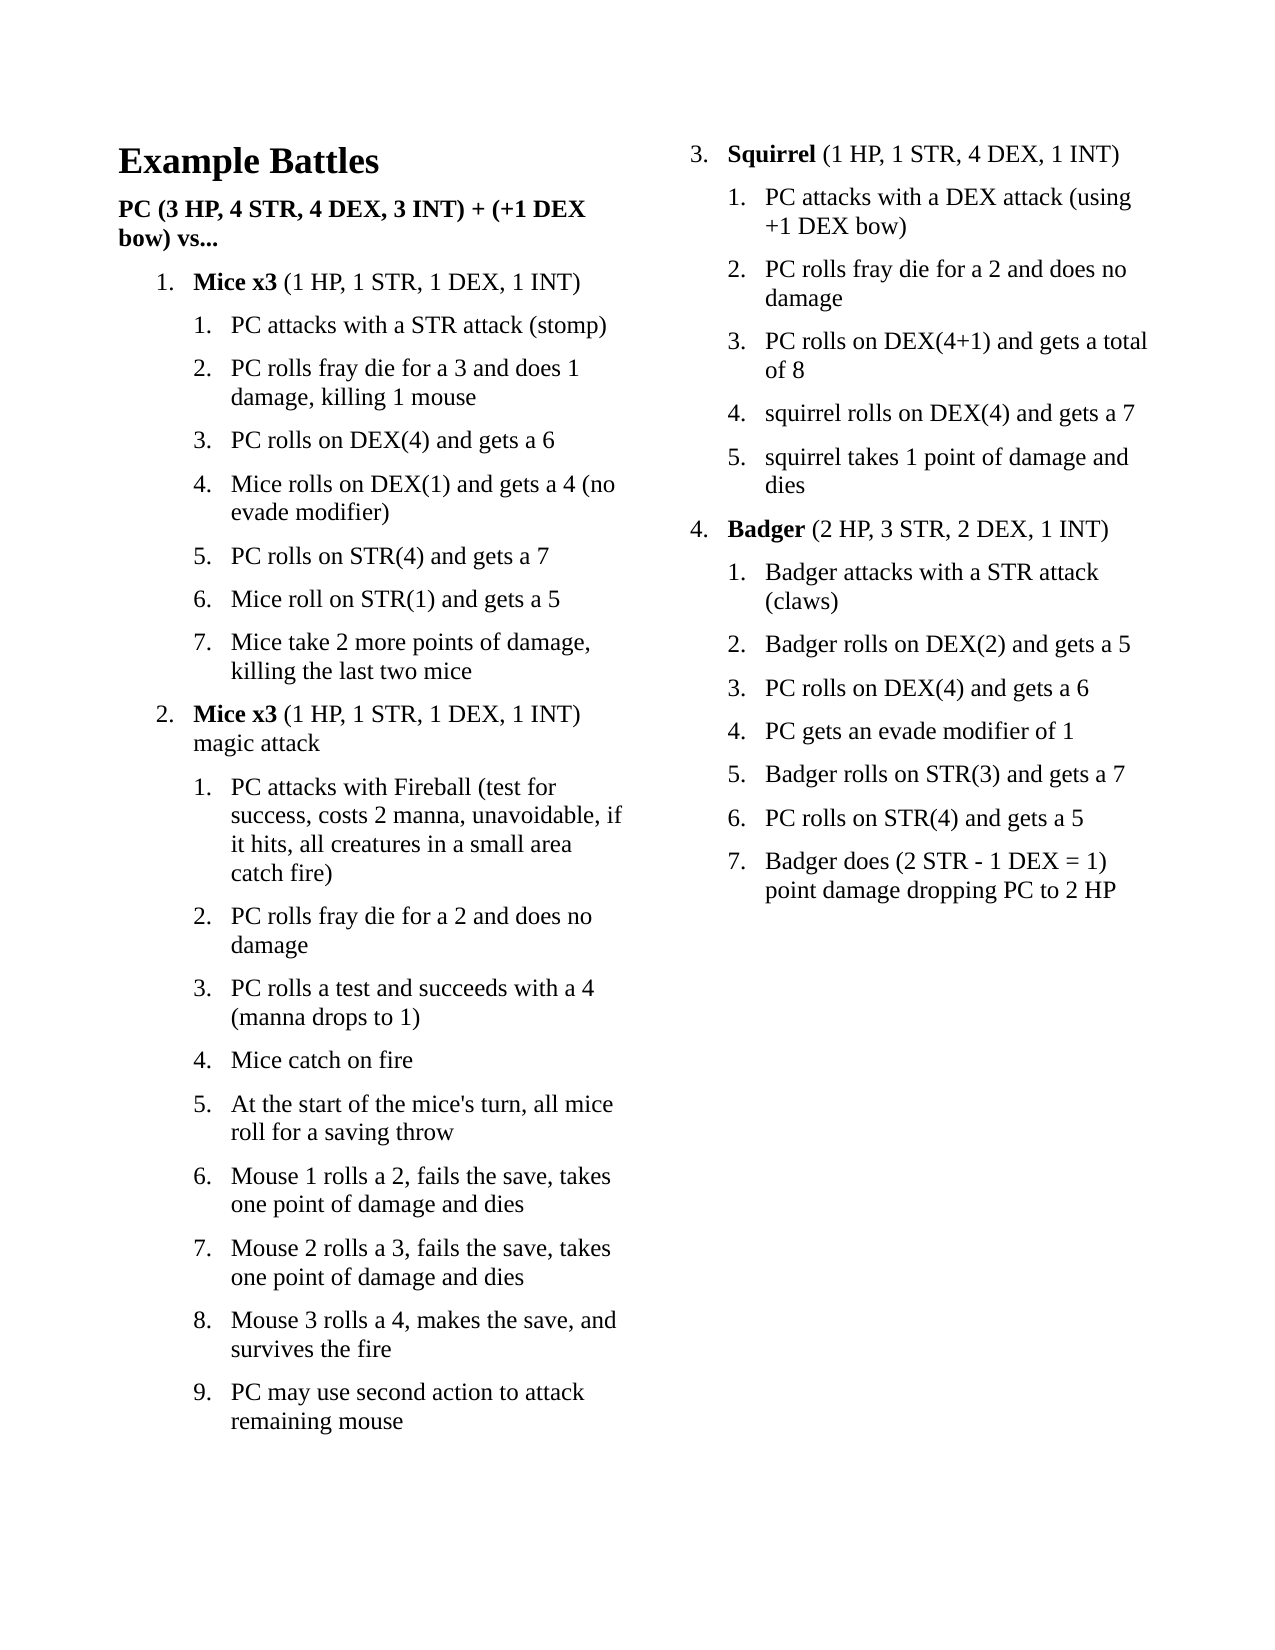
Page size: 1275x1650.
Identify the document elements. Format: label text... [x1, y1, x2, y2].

list PC gets an evade modifier of 1 [727, 716, 1157, 745]
list Badger does (2 STR - 1 DEX = 1) point damage dropping PC to 2 HP [727, 846, 1157, 903]
list PC rolls fray die for a 3 and does 1 damage, killing 1 mouse [193, 353, 622, 411]
list PC rolls on DEX(4) and gets a 6 [727, 673, 1157, 701]
list At the start of the mice's turn, all mice roll for a saving throw [193, 1089, 622, 1146]
list Mice take 2 more points of damage, killing the last two mice [193, 627, 622, 685]
list squirrel rolls on DEX(4) and gets a 7 [727, 398, 1157, 427]
subtitle Example Battles [118, 139, 622, 182]
list PC attacks with Fireball (test for success, costs 2 manna, unavoidable, if it hits, all creatures in a small area catch fire) [193, 772, 622, 887]
text PC (3 HP, 4 STR, 4 DEX, 3 INT) + (+1 DEX bow) vs... [118, 194, 622, 252]
list PC attacks with a STR attack (stomp) [193, 310, 622, 339]
list PC rolls fray die for a 2 and does no damage [193, 901, 622, 959]
list Mice x3 (1 HP, 1 STR, 1 DEX, 1 INT) magic attack [156, 699, 622, 757]
list Badger attacks with a STR attack (claws) [727, 557, 1157, 615]
list PC attacks with a DEX attack (using +1 DEX bow) [727, 182, 1157, 240]
list Mouse 2 rolls a 3, fails the save, takes one point of damage and dies [193, 1233, 622, 1290]
list squirrel takes 1 point of damage and dies [727, 442, 1157, 499]
list PC rolls on DEX(4) and gets a 6 [193, 425, 622, 454]
list Mice rolls on DEX(1) and gets a 4 (no evade modifier) [193, 469, 622, 526]
list Badger rolls on DEX(2) and gets a 5 [727, 629, 1157, 658]
list Mice catch on fire [193, 1045, 622, 1074]
list PC rolls on STR(4) and gets a 5 [727, 803, 1157, 831]
list Mouse 3 rolls a 4, makes the save, and survives the fire [193, 1305, 622, 1362]
list PC may use second action to attack remaining mouse [193, 1377, 622, 1434]
list PC rolls a test and succeeds with a 4 (manna drops to 1) [193, 973, 622, 1031]
list Badger rolls on STR(3) and gets a 7 [727, 759, 1157, 788]
list PC rolls on DEX(4+1) and gets a total of 8 [727, 326, 1157, 384]
list Mouse 1 rolls a 2, fails the save, takes one point of damage and dies [193, 1161, 622, 1218]
list Mice roll on STR(1) and gets a 5 [193, 584, 622, 613]
list PC rolls on STR(4) and gets a 7 [193, 541, 622, 569]
list Badger (2 HP, 3 STR, 2 DEX, 1 INT) [690, 514, 1157, 543]
list PC rolls fray die for a 2 and does no damage [727, 254, 1157, 312]
list Mice x3 (1 HP, 1 STR, 1 DEX, 1 INT) [156, 267, 622, 295]
list Squirrel (1 HP, 1 STR, 4 DEX, 1 INT) [690, 139, 1157, 168]
